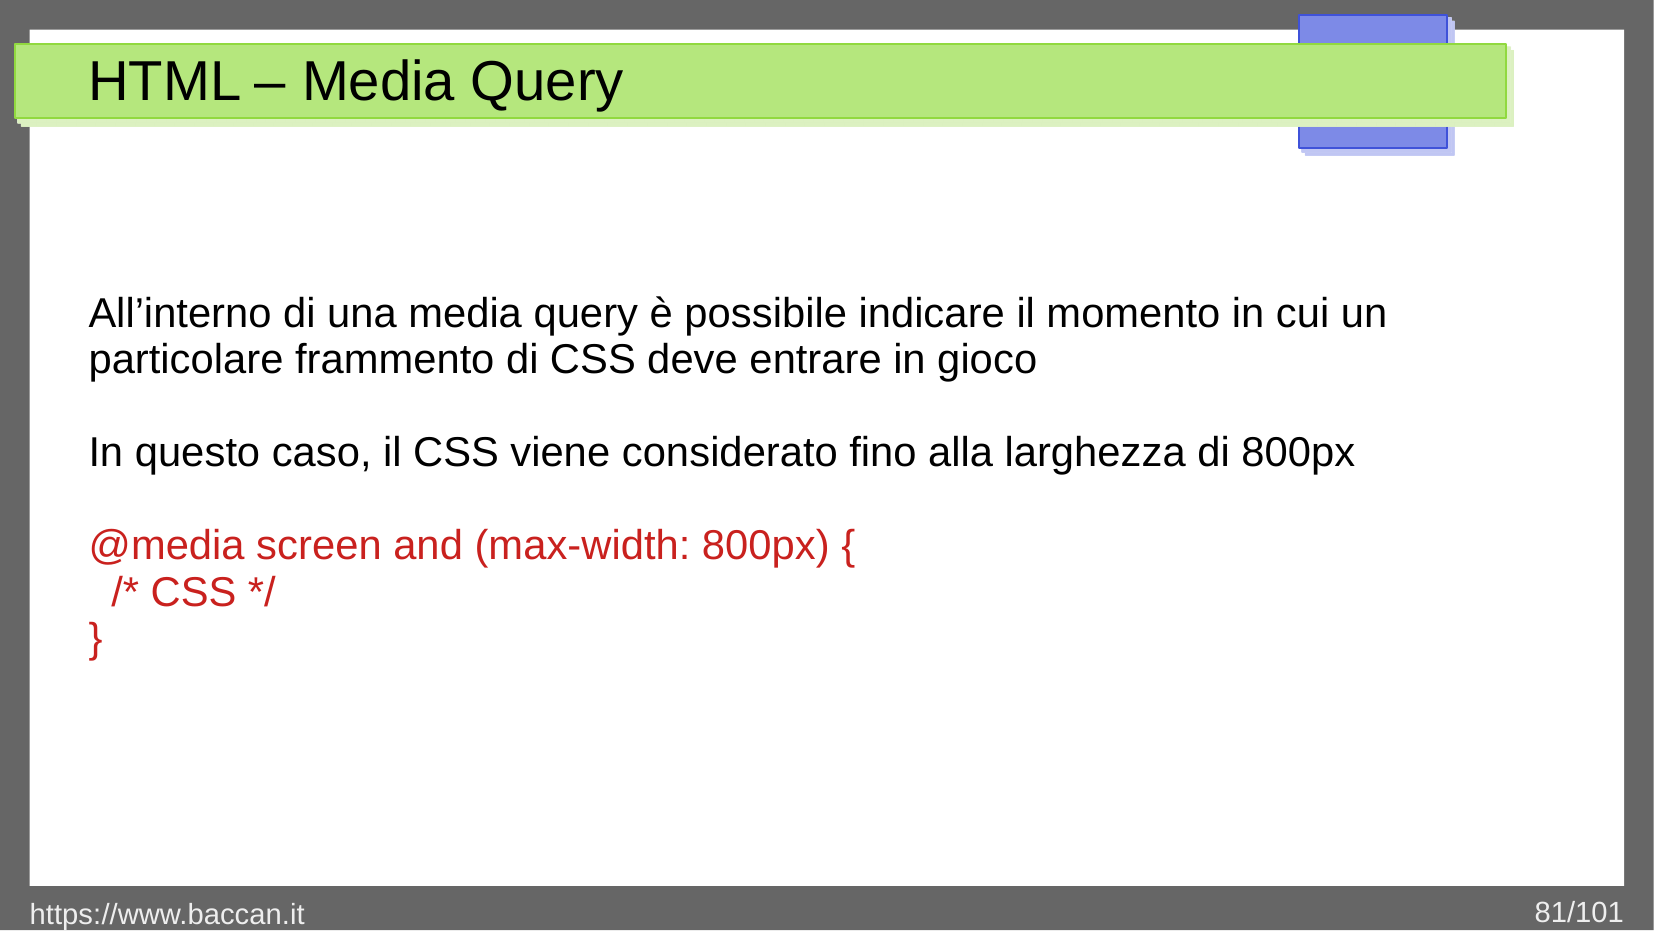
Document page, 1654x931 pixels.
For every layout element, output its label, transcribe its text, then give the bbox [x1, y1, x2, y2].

title HTML – Media Query [88, 44, 1506, 119]
text_box All’interno di una media query è possibile indicare il momento in cui un particolare frammento di CSS deve entrare in gioco In questo caso, il CSS viene considerato fino alla larghezza di 800px @media screen and (max-width: 800px) { /* CSS */ } [88, 157, 1565, 886]
